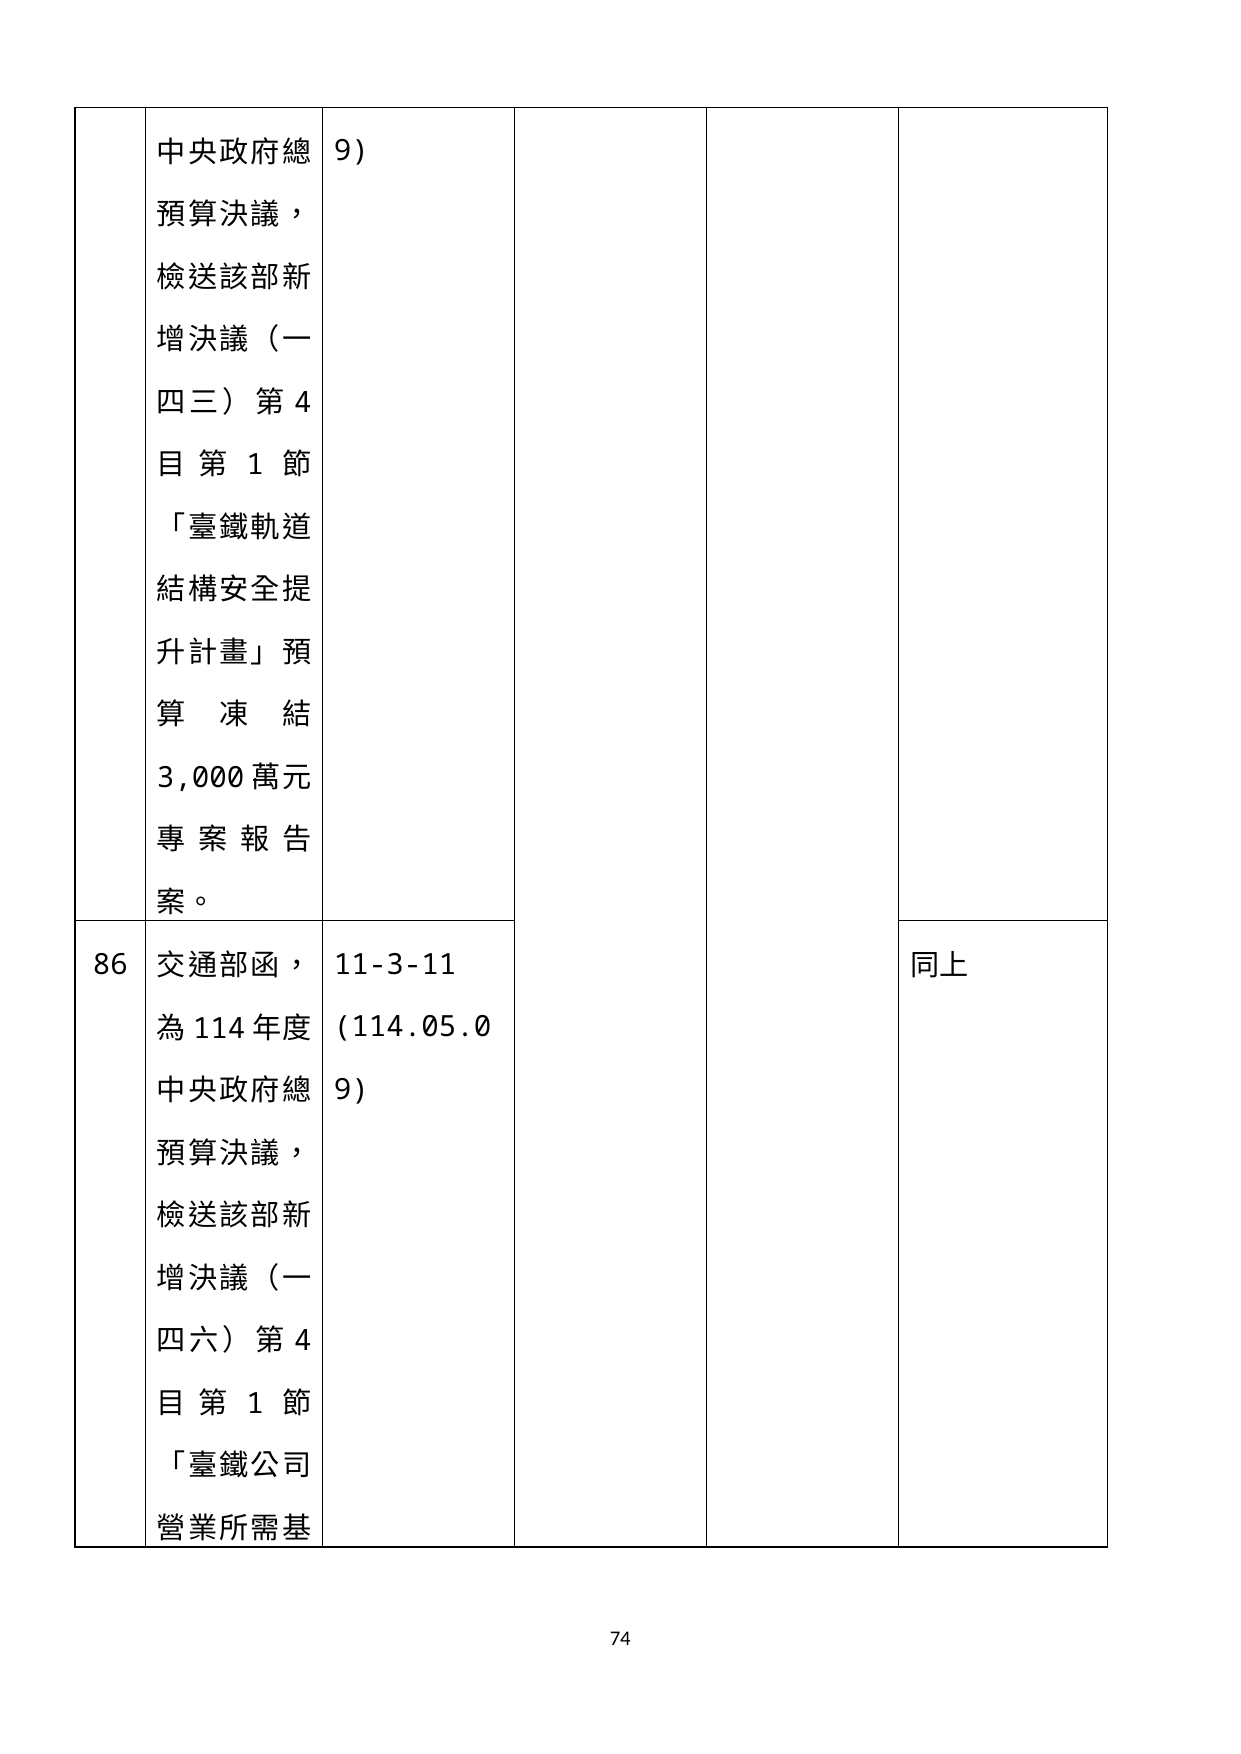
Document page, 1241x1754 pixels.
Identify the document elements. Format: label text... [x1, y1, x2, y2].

table_cell [707, 108, 898, 1546]
table_cell 11-3-11 (114.05.09) [323, 921, 514, 1546]
table_cell 交通部函，為114年度中央政府總預算決議，檢送該部新增決議（一四六）第4目第1節「臺鐵公司營業所需基 [146, 921, 322, 1546]
table_cell 86 [76, 921, 145, 1546]
table_cell 9) [323, 108, 514, 920]
table_cell [899, 108, 1107, 920]
table_cell 中央政府總預算決議，檢送該部新增決議（一四三）第4目第1節「臺鐵軌道結構安全提升計畫」預算凍結3,000萬元專案報告案。 [146, 108, 322, 920]
table_cell [515, 108, 706, 1546]
table_cell 同上 [899, 921, 1107, 1546]
table_cell [76, 108, 145, 920]
